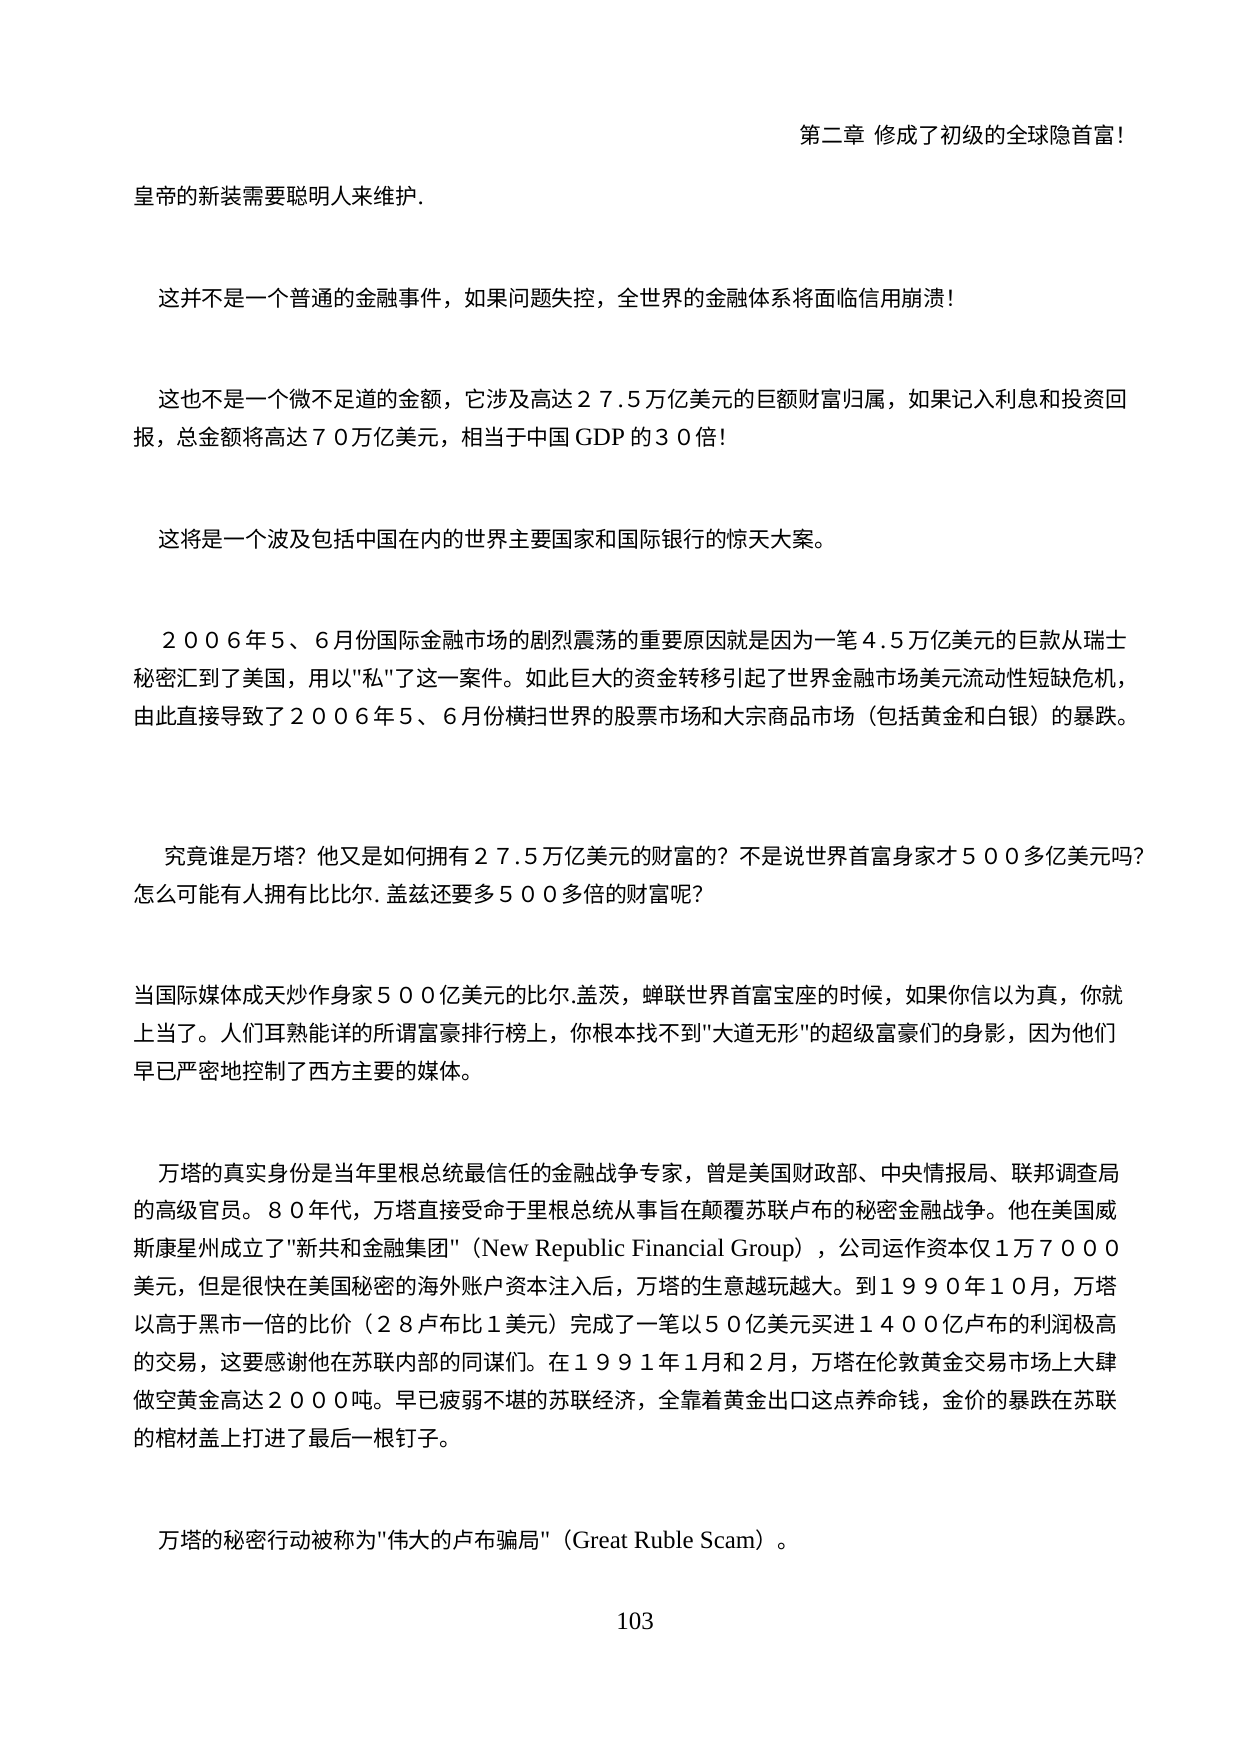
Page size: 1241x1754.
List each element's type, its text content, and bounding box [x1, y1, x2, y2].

text 当国际媒体成天炒作身家５００亿美元的比尔.盖茨，蝉联世界首富宝座的时候，如果你信以为真，你就上当了。人们耳熟能详的所谓富豪排行榜上，你根本找不到"大道无形"的超级富豪们的身影，因为他们早已严密地控制了西方主要的媒体。 [133, 978, 1137, 1086]
text 万塔的秘密行动被称为"伟大的卢布骗局"（Great Ruble Scam）。 [133, 1523, 1137, 1554]
text 万塔的真实身份是当年里根总统最信任的金融战争专家，曾是美国财政部、中央情报局、联邦调查局的高级官员。８０年代，万塔直接受命于里根总统从事旨在颠覆苏联卢布的秘密金融战争。他在美国威斯康星州成立了"新共和金融集团"（New Republic Financial Group），公司运作资本仅１万７０００美元，但是很快在美国秘密的海外账户资本注入后，万塔的生意越玩越大。到１９９０年１０月，万塔以高于黑市一倍的比价（２８卢布比１美元）完成了一笔以５０亿美元买进１４００亿卢布的利润极高的交易，这要感谢他在苏联内部的同谋们。在１９９１年１月和２月，万塔在伦敦黄金交易市场上大肆做空黄金高达２０００吨。早已疲弱不堪的苏联经济，全靠着黄金出口这点养命钱，金价的暴跌在苏联的棺材盖上打进了最后一根钉子。 [133, 1156, 1137, 1453]
text ２００６年５、６月份国际金融市场的剧烈震荡的重要原因就是因为一笔４.５万亿美元的巨款从瑞士秘密汇到了美国，用以"私"了这一案件。如此巨大的资金转移引起了世界金融市场美元流动性短缺危机，由此直接导致了２００６年５、６月份横扫世界的股票市场和大宗商品市场（包括黄金和白银）的暴跌。 [133, 623, 1137, 769]
text 这将是一个波及包括中国在内的世界主要国家和国际银行的惊天大案。 [133, 522, 1137, 553]
text 究竟谁是万塔？他又是如何拥有２７.５万亿美元的财富的？不是说世界首富身家才５００多亿美元吗？怎么可能有人拥有比比尔. 盖兹还要多５００多倍的财富呢？ [133, 839, 1137, 908]
text 这并不是一个普通的金融事件，如果问题失控，全世界的金融体系将面临信用崩溃！ [133, 281, 1137, 312]
text 这也不是一个微不足道的金额，它涉及高达２７.５万亿美元的巨额财富归属，如果记入利息和投资回报，总金额将高达７０万亿美元，相当于中国GDP的３０倍！ [133, 382, 1137, 452]
text 皇帝的新装需要聪明人来维护. [133, 179, 1137, 211]
